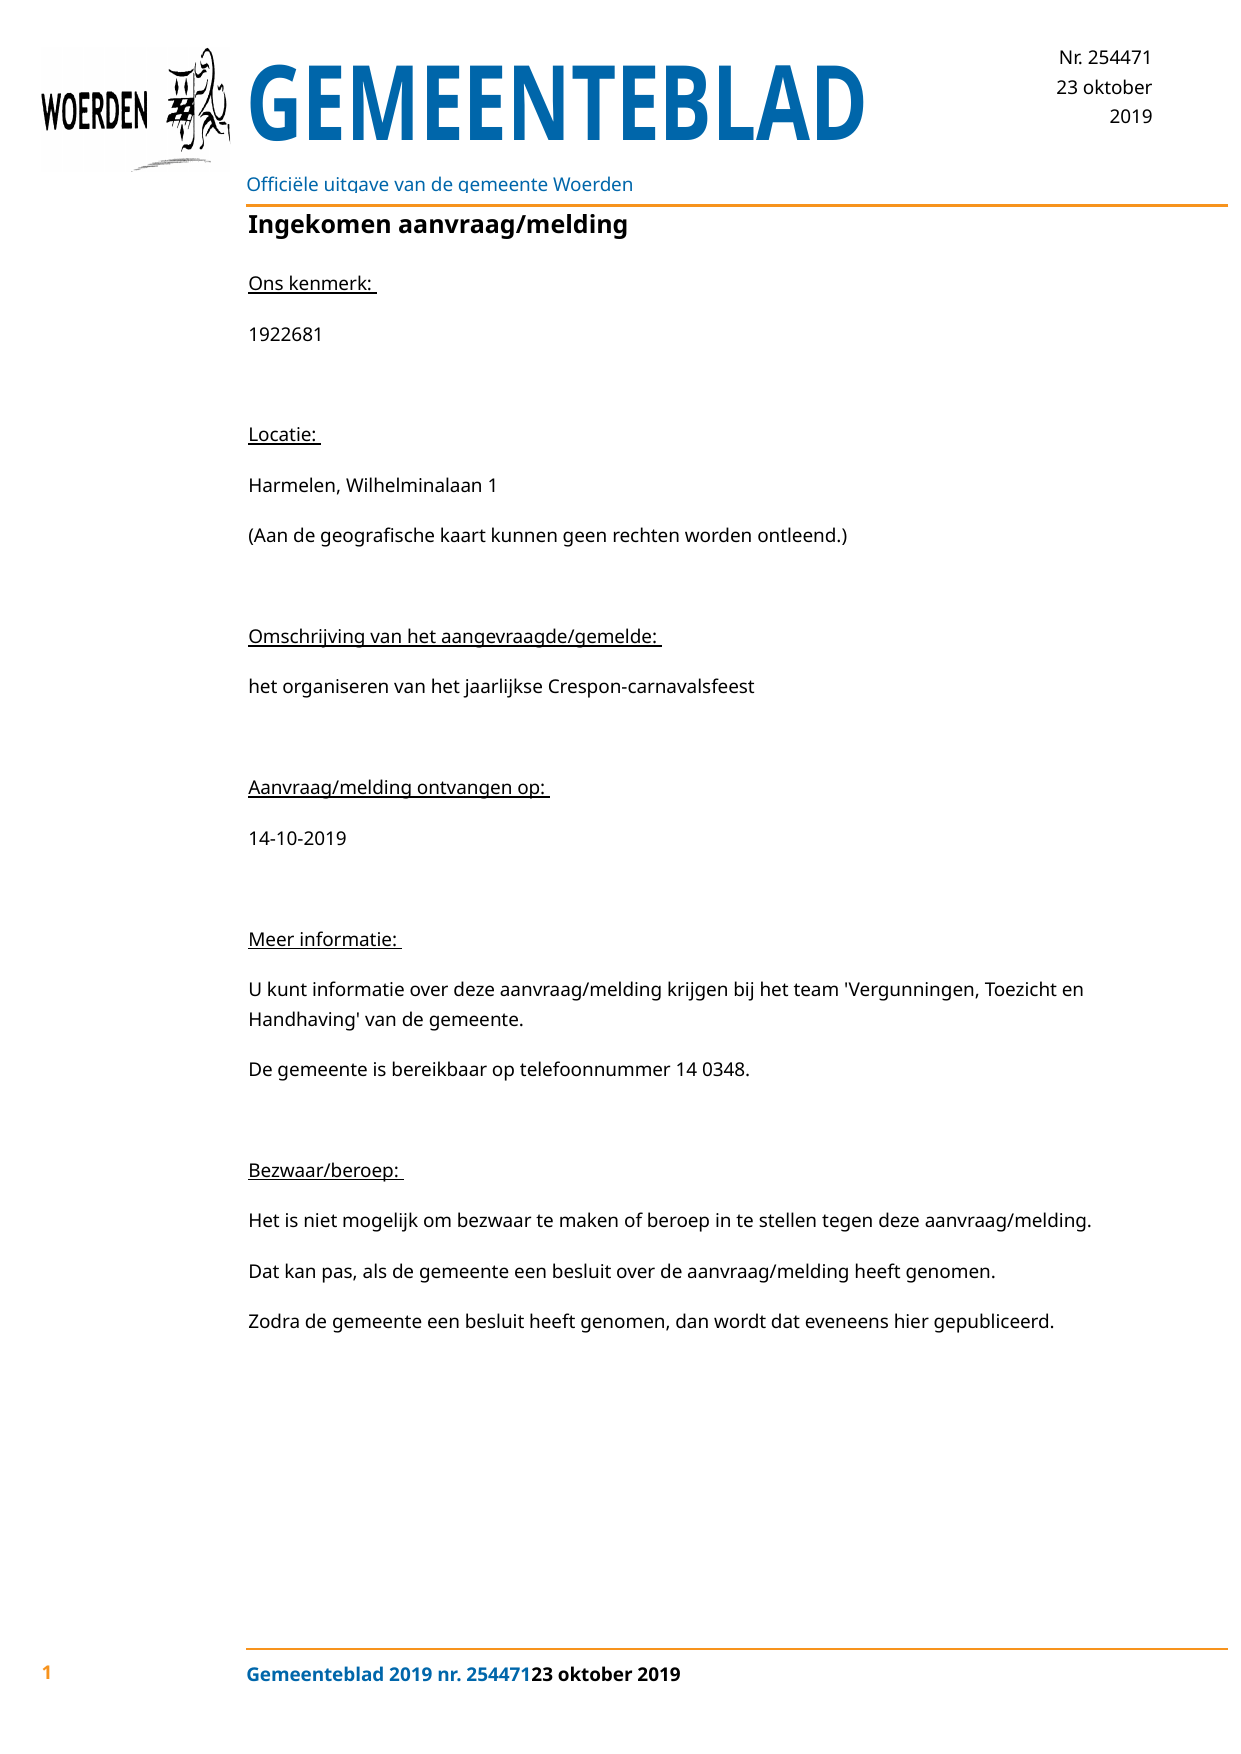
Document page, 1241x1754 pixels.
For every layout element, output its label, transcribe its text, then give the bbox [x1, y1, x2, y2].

text Locatie: [248, 422, 1152, 447]
picture [41, 47, 231, 172]
text Zodra de gemeente een besluit heeft genomen, dan wordt dat eveneens hier gepubliceerd. [248, 1308, 1152, 1334]
text Bezwaar/beroep: [248, 1157, 1152, 1183]
text Dat kan pas, als de gemeente een besluit over de aanvraag/melding heeft genomen. [248, 1258, 1152, 1283]
text het organiseren van het jaarlijkse Crespon-carnavalsfeest [248, 674, 1152, 699]
text U kunt informatie over deze aanvraag/melding krijgen bij het team 'Vergunningen, Toezicht en Handhaving' van de gemeente. [248, 976, 1152, 1031]
text Ons kenmerk: [248, 270, 1152, 296]
text (Aan de geografische kaart kunnen geen rechten worden ontleend.) [248, 522, 1152, 548]
text Meer informatie: [248, 926, 1152, 951]
text Omschrijving van het aangevraagde/gemelde: [248, 623, 1152, 649]
text Aanvraag/melding ontvangen op: [248, 774, 1152, 800]
text Harmelen, Wilhelminalaan 1 [248, 472, 1152, 498]
text De gemeente is bereikbaar op telefoonnummer 14 0348. [248, 1056, 1152, 1082]
text 1922681 [248, 321, 1152, 346]
text Het is niet mogelijk om bezwaar te maken of beroep in te stellen tegen deze aanvraag/melding. [248, 1207, 1152, 1233]
text Ingekomen aanvraag/melding [248, 207, 1152, 241]
text 14-10-2019 [248, 825, 1152, 851]
